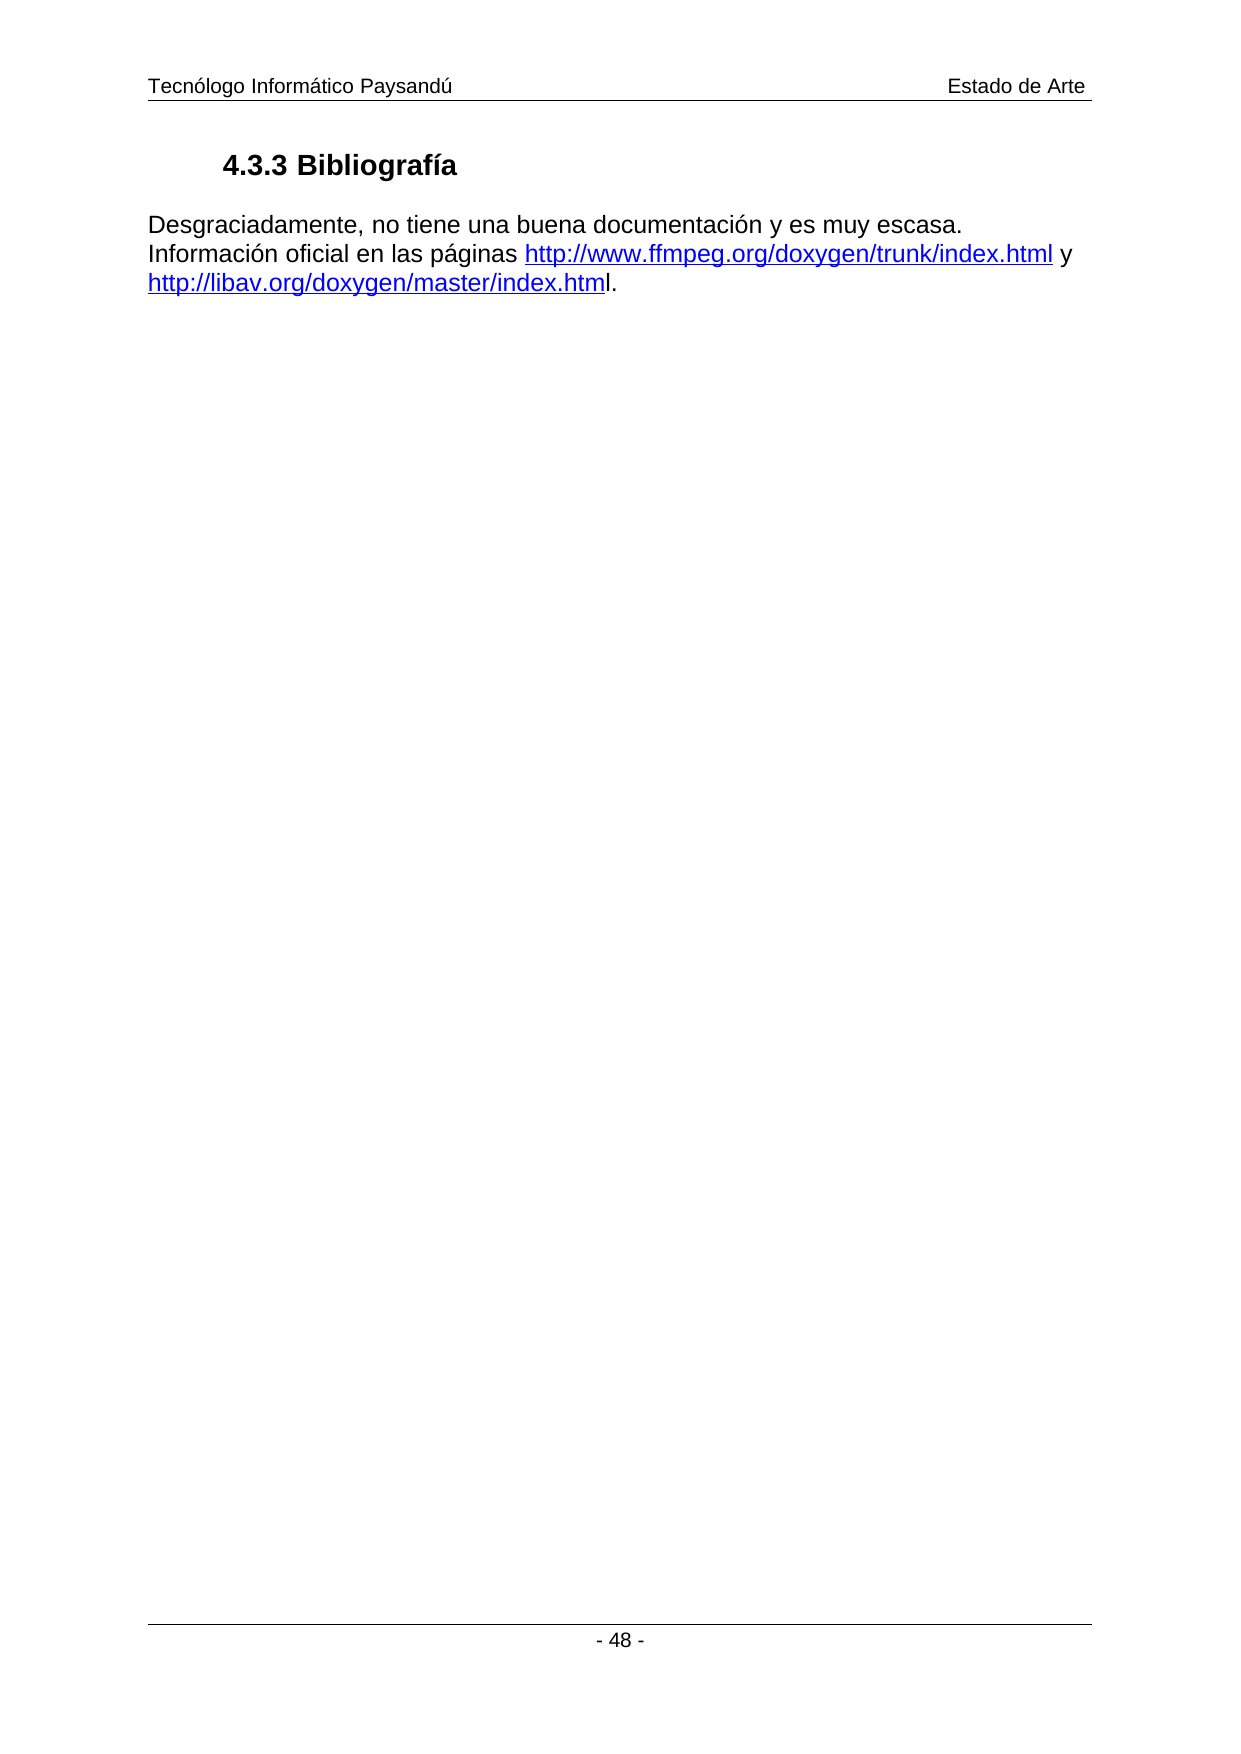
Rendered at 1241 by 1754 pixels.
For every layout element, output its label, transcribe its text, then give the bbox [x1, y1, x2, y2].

text Información oficial en las páginas http://www.ffmpeg.org/doxygen/trunk/index.html y http://libav.org/doxygen/master/index.html. [148, 239, 1092, 296]
text Desgraciadamente, no tiene una buena documentación y es muy escasa. [148, 210, 1092, 239]
subtitle Bibliografía [223, 148, 1092, 181]
